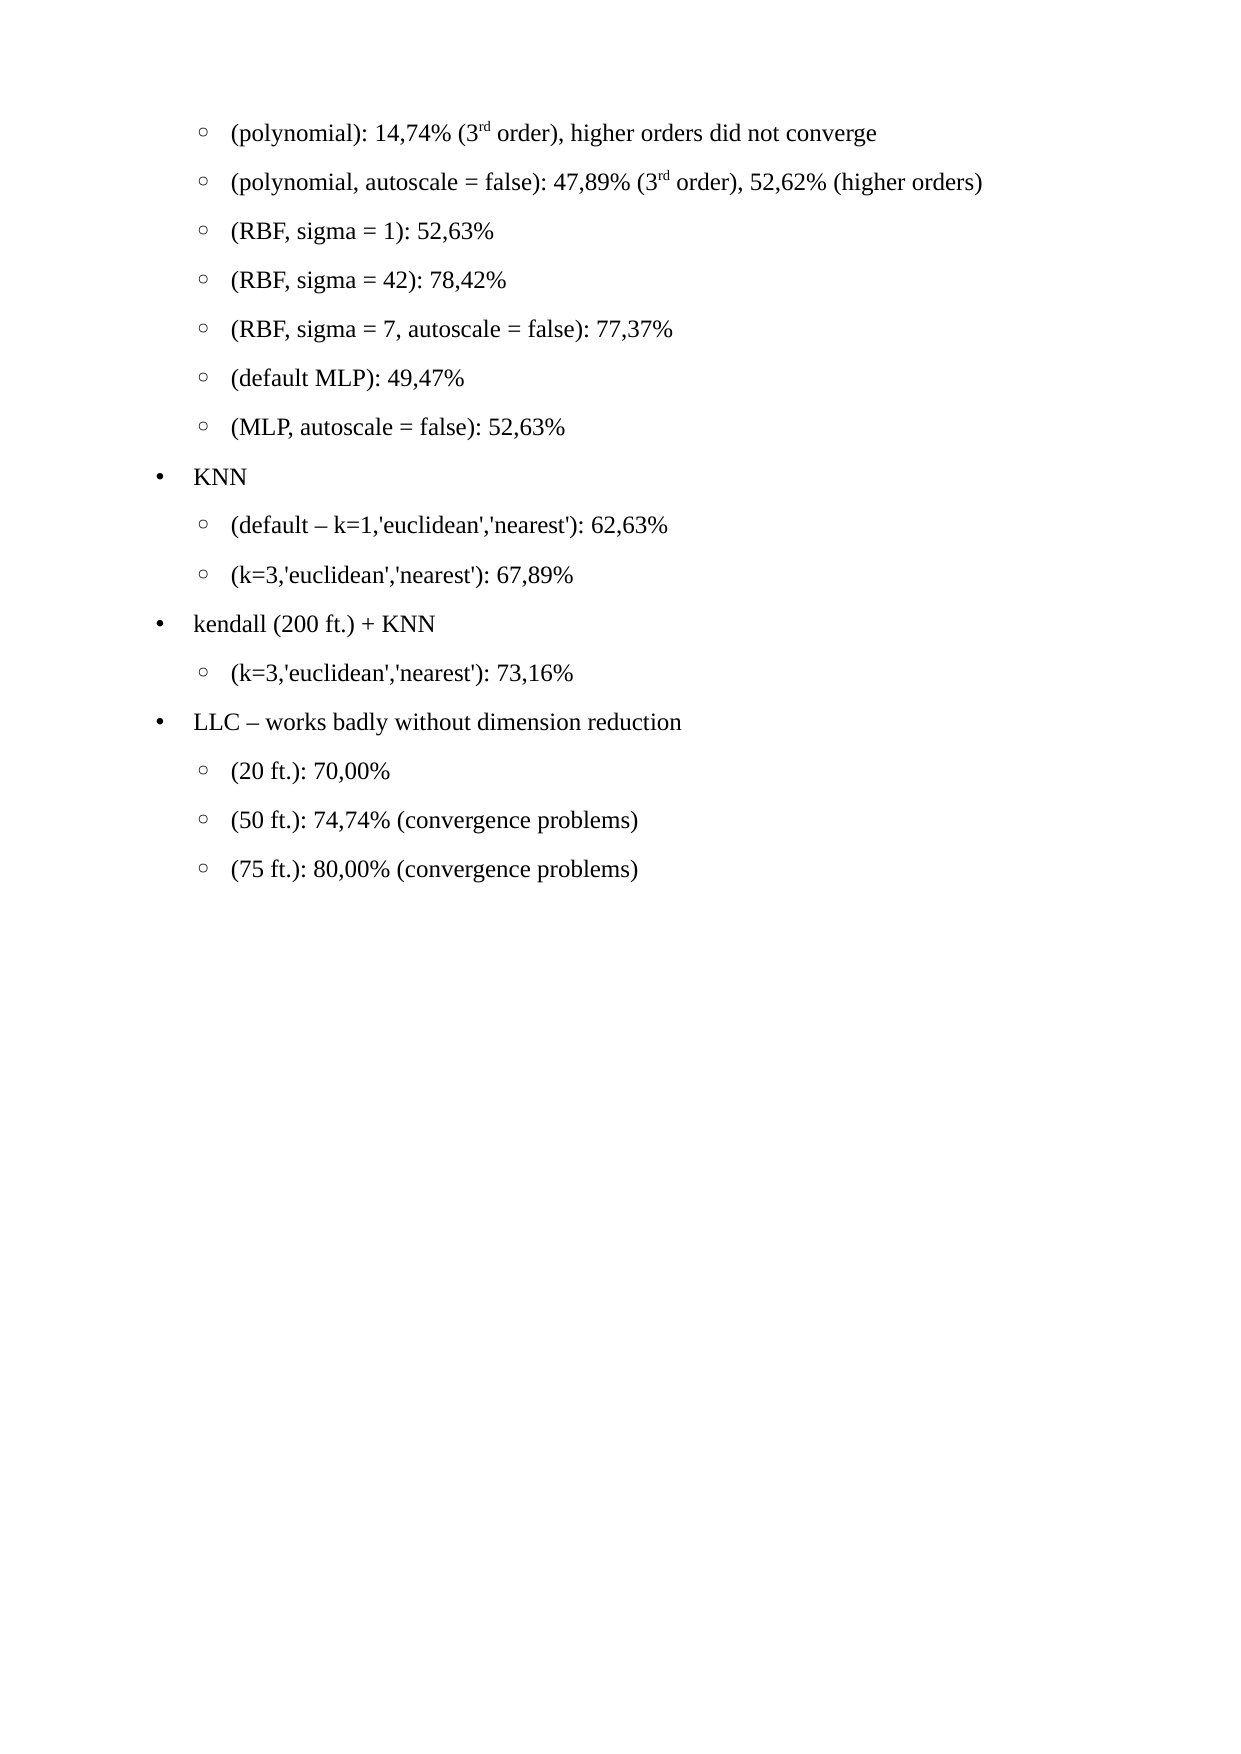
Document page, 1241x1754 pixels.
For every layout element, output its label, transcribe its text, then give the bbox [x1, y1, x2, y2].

list (k=3,'euclidean','nearest'): 67,89% [193, 560, 1122, 588]
list LLC – works badly without dimension reduction [156, 707, 1122, 736]
list (default MLP): 49,47% [193, 363, 1122, 392]
list (75 ft.): 80,00% (convergence problems) [193, 854, 1122, 883]
list (RBF, sigma = 7, autoscale = false): 77,37% [193, 314, 1122, 343]
list (RBF, sigma = 1): 52,63% [193, 216, 1122, 245]
list (polynomial): 14,74% (3rd order), higher orders did not converge [193, 118, 1122, 147]
list (polynomial, autoscale = false): 47,89% (3rd order), 52,62% (higher orders) [193, 167, 1122, 196]
list (default – k=1,'euclidean','nearest'): 62,63% [193, 511, 1122, 539]
list kendall (200 ft.) + KNN [156, 609, 1122, 637]
list (MLP, autoscale = false): 52,63% [193, 412, 1122, 441]
list (20 ft.): 70,00% [193, 756, 1122, 785]
list (50 ft.): 74,74% (convergence problems) [193, 805, 1122, 834]
list (RBF, sigma = 42): 78,42% [193, 265, 1122, 294]
list KNN [156, 462, 1122, 490]
list (k=3,'euclidean','nearest'): 73,16% [193, 658, 1122, 687]
